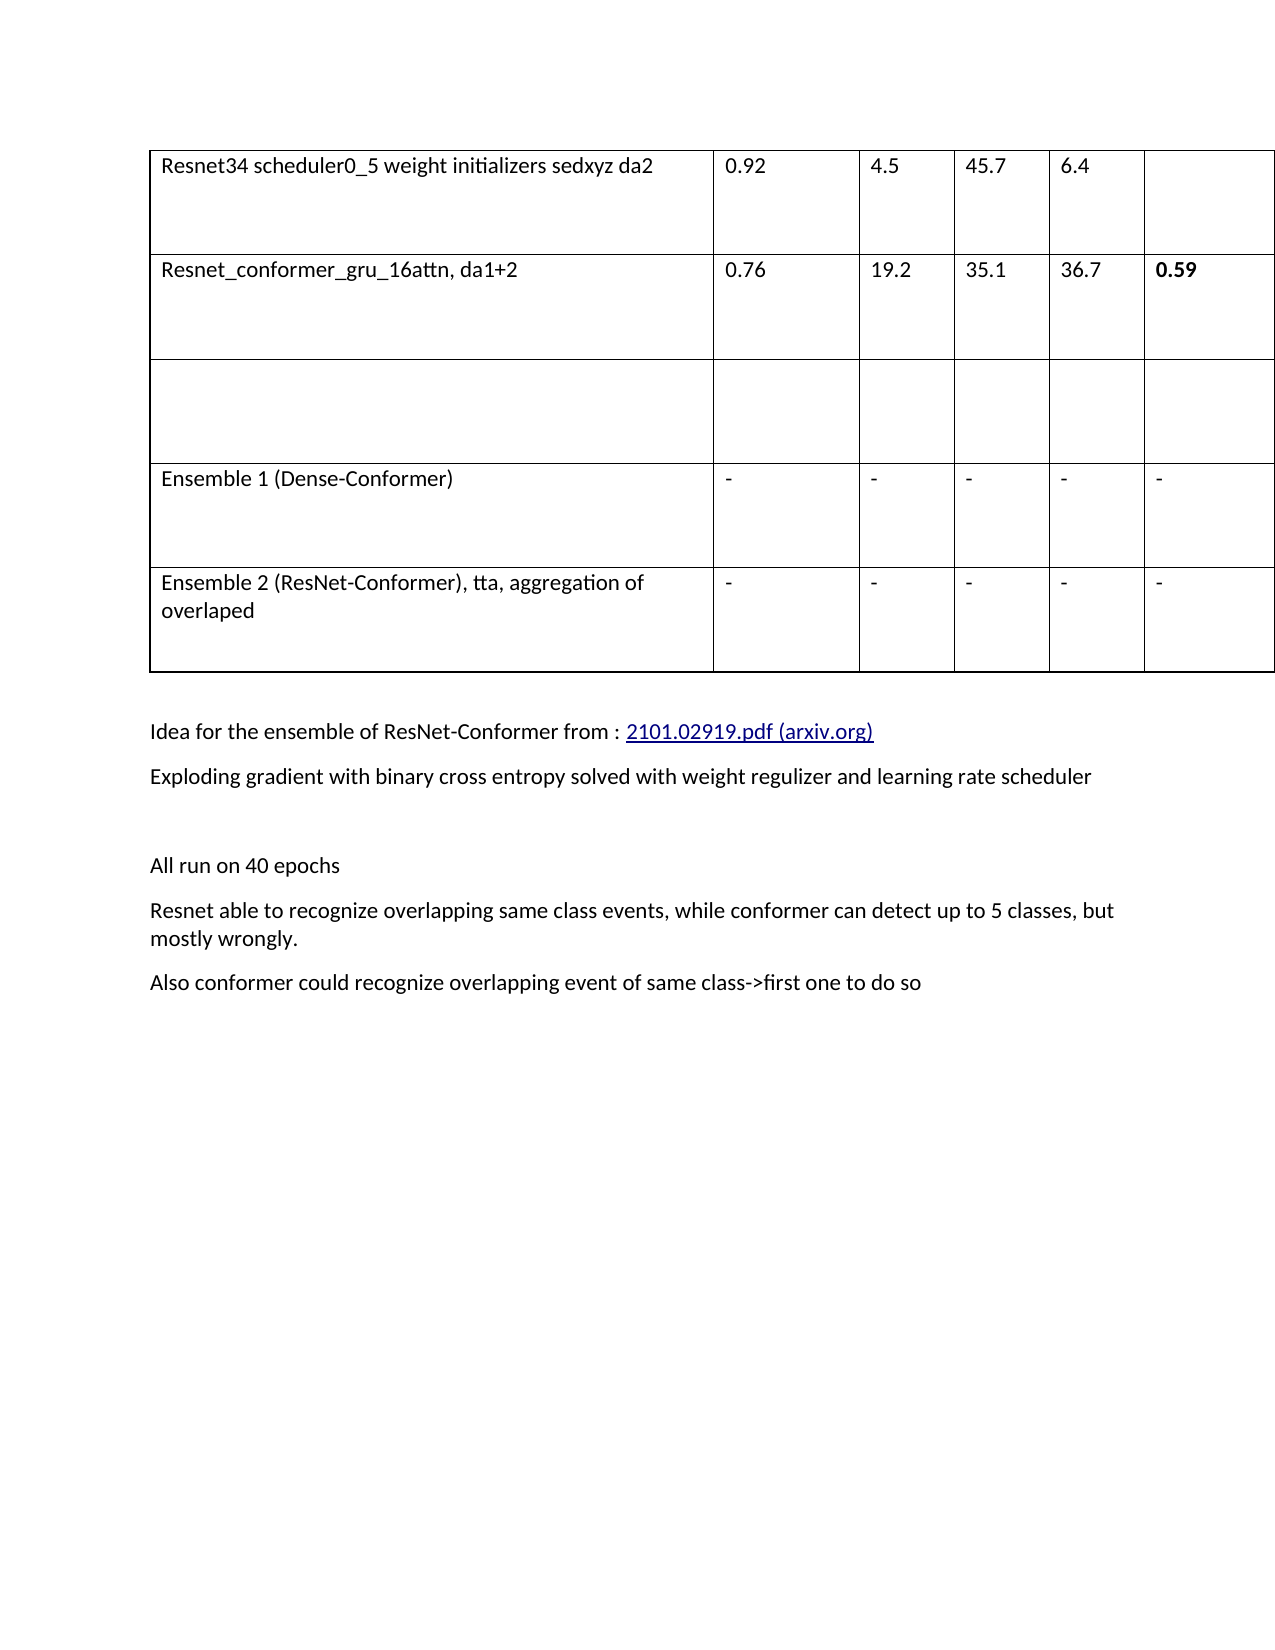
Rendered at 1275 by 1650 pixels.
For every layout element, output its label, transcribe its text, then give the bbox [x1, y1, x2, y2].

table_cell - [1050, 464, 1144, 567]
table_cell Ensemble 2 (ResNet-Conformer), tta, aggregation of overlaped [151, 568, 713, 671]
table_cell - [860, 568, 954, 671]
table_cell - [714, 464, 859, 567]
table_cell [955, 360, 1049, 463]
text Exploding gradient with binary cross entropy solved with weight regulizer and learning rate scheduler [150, 762, 1125, 790]
table_cell [1145, 151, 1274, 254]
table_cell - [1145, 568, 1274, 671]
text Also conformer could recognize overlapping event of same class->first one to do so [150, 968, 1125, 997]
table_cell 6.4 [1050, 151, 1144, 254]
table_cell 36.7 [1050, 255, 1144, 358]
table_cell 0.92 [714, 151, 859, 254]
table_cell 0.76 [714, 255, 859, 358]
table_cell [714, 360, 859, 463]
table_cell Resnet_conformer_gru_16attn, da1+2 [151, 255, 713, 358]
table_cell [1145, 360, 1274, 463]
table_cell - [1050, 568, 1144, 671]
table_cell Ensemble 1 (Dense-Conformer) [151, 464, 713, 567]
table_cell - [955, 568, 1049, 671]
text Resnet able to recognize overlapping same class events, while conformer can detect up to 5 classes, but mostly wrongly. [150, 896, 1125, 952]
table_cell 0.59 [1145, 255, 1274, 358]
table_cell [860, 360, 954, 463]
text All run on 40 epochs [150, 851, 1125, 879]
table_cell - [860, 464, 954, 567]
table_cell Resnet34 scheduler0_5 weight initializers sedxyz da2 [151, 151, 713, 254]
table_cell - [1145, 464, 1274, 567]
table_cell - [955, 464, 1049, 567]
table_cell 45.7 [955, 151, 1049, 254]
table_cell - [714, 568, 859, 671]
table_cell 35.1 [955, 255, 1049, 358]
table_cell [1050, 360, 1144, 463]
table_cell 4.5 [860, 151, 954, 254]
text Idea for the ensemble of ResNet-Conformer from : 2101.02919.pdf (arxiv.org) [150, 717, 1125, 745]
table_cell [151, 360, 713, 463]
table_cell 19.2 [860, 255, 954, 358]
